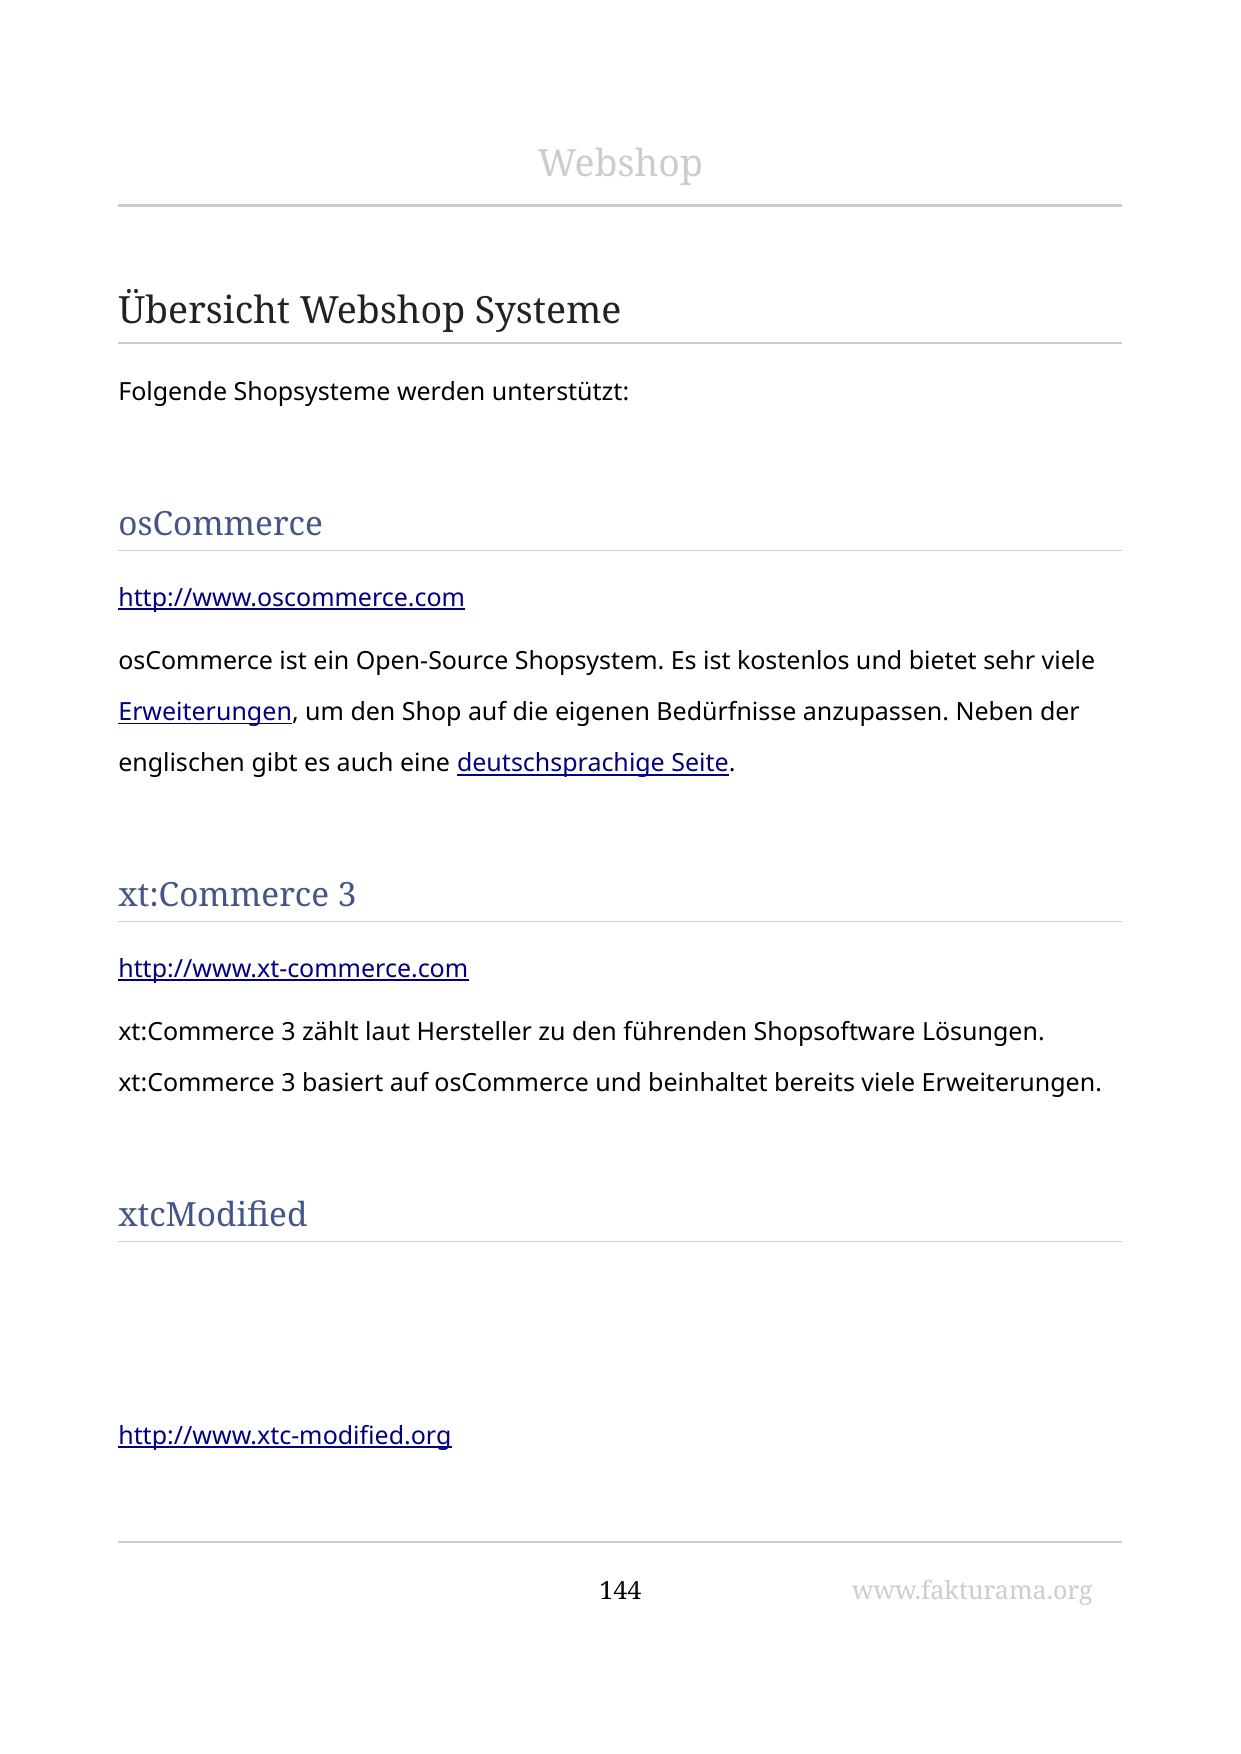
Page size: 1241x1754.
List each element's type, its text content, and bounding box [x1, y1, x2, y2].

text http://www.oscommerce.com [118, 579, 1122, 613]
text Folgende Shopsysteme werden unterstützt: [118, 373, 1122, 407]
text http://www.xtc-modified.org [118, 1417, 1122, 1452]
subtitle xt:Commerce 3 [118, 871, 1122, 921]
subtitle xtcModified [118, 1191, 1122, 1241]
subtitle Übersicht Webshop Systeme [118, 283, 1122, 342]
text http://www.xt-commerce.com [118, 951, 1122, 984]
subtitle osCommerce [118, 499, 1122, 550]
text osCommerce ist ein Open-Source Shopsystem. Es ist kostenlos und bietet sehr viele Erweiterungen, um den Shop auf die eigenen Bedürfnisse anzupassen. Neben der englischen gibt es auch eine deutschsprachige Seite. [118, 643, 1122, 779]
text xt:Commerce 3 zählt laut Hersteller zu den führenden Shopsoftware Lösungen. xt:Commerce 3 basiert auf osCommerce und beinhaltet bereits viele Erweiterungen. [118, 1014, 1122, 1099]
